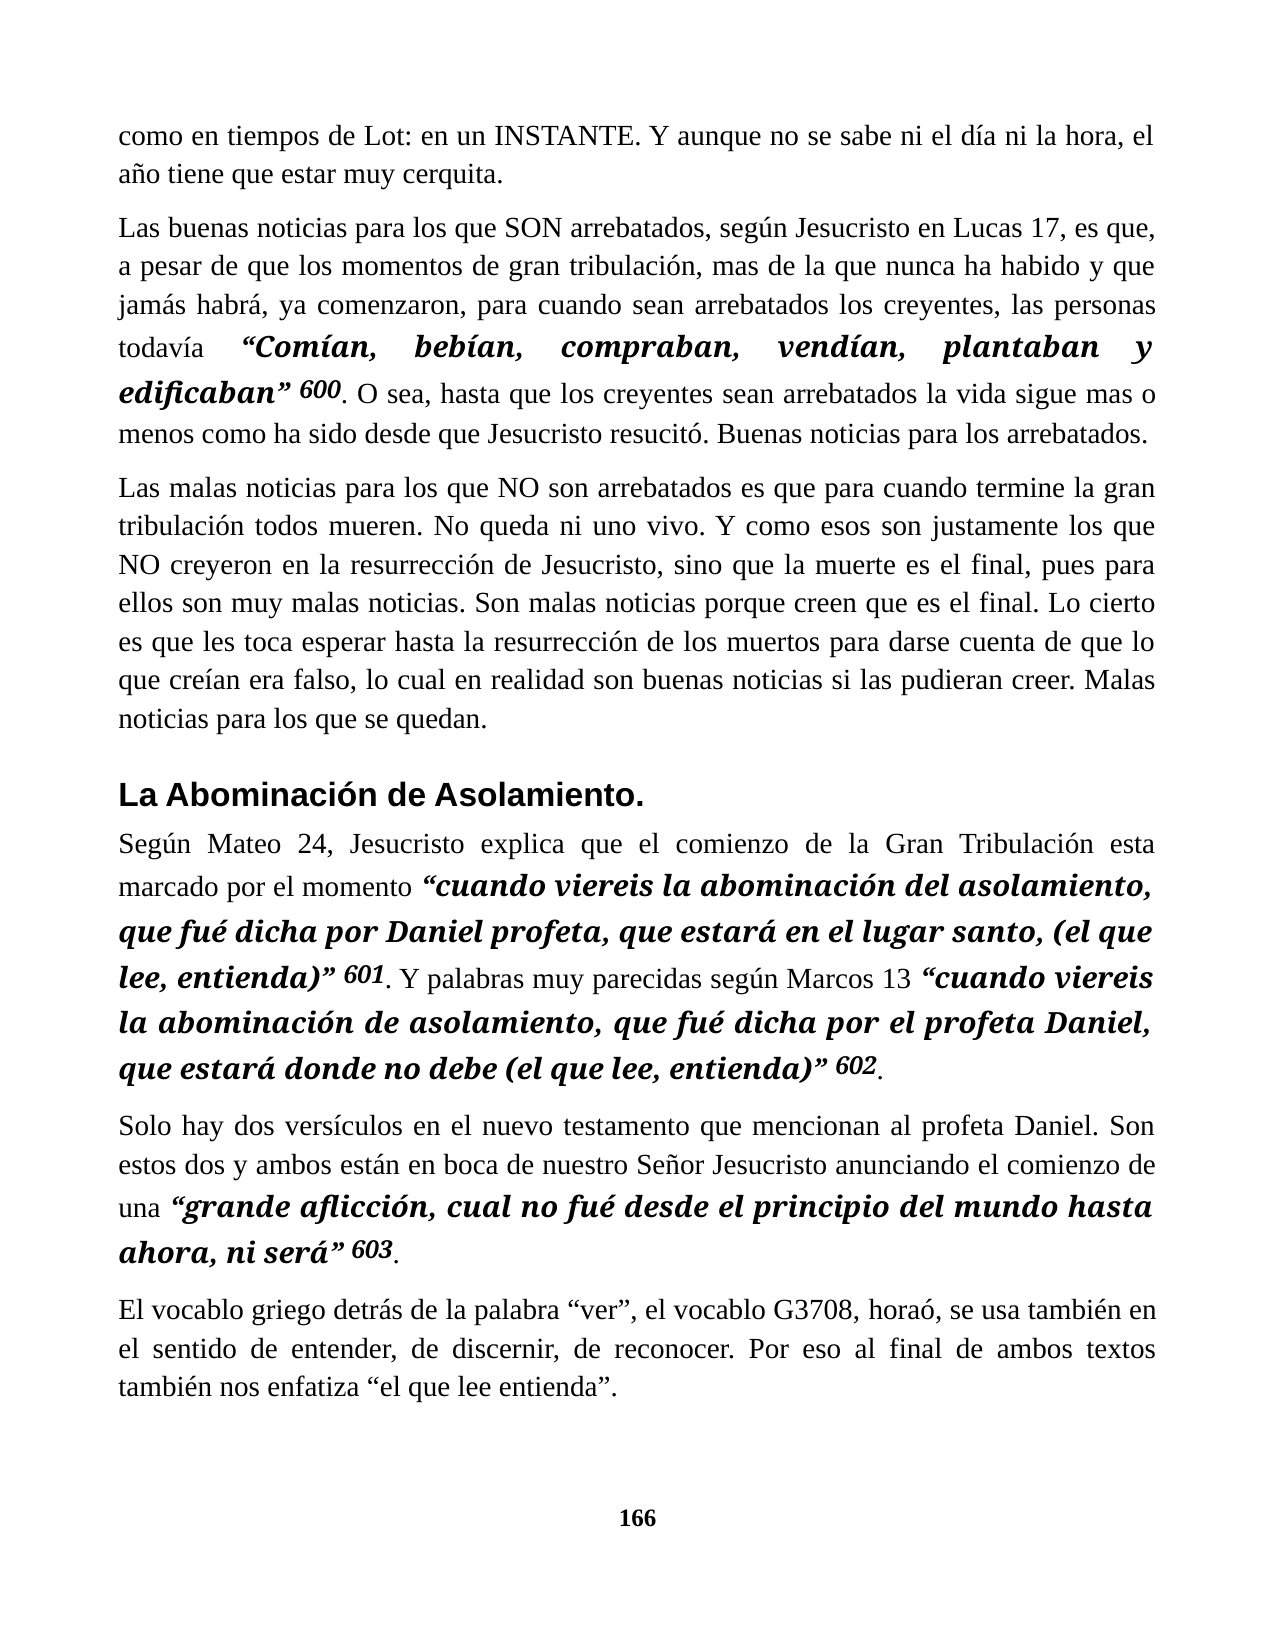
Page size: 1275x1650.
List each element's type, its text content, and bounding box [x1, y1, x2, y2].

text Según Mateo 24, Jesucristo explica que el comienzo de la Gran Tribulación esta marcado por el momento “cuando viereis la abominación del asolamiento, que fué dicha por Daniel profeta, que estará en el lugar santo, (el que lee, entienda)” . Y palabras muy parecidas según Marcos 13 “cuando viereis la abominación de asolamiento, que fué dicha por el profeta Daniel, que estará donde no debe (el que lee, entienda)” . [118, 826, 1157, 1088]
text como en tiempos de Lot: en un INSTANTE. Y aunque no se sabe ni el día ni la hora, el año tiene que estar muy cerquita. [118, 118, 1157, 190]
text Las malas noticias para los que NO son arrebatados es que para cuando termine la gran tribulación todos mueren. No queda ni uno vivo. Y como esos son justamente los que NO creyeron en la resurrección de Jesucristo, sino que la muerte es el final, pues para ellos son muy malas noticias. Son malas noticias porque creen que es el final. Lo cierto es que les toca esperar hasta la resurrección de los muertos para darse cuenta de que lo que creían era falso, lo cual en realidad son buenas noticias si las pudieran creer. Malas noticias para los que se quedan. [118, 470, 1157, 734]
subtitle La Abominación de Asolamiento. [118, 775, 1157, 814]
text Solo hay dos versículos en el nuevo testamento que mencionan al profeta Daniel. Son estos dos y ambos están en boca de nuestro Señor Jesucristo anunciando el comienzo de una “grande aflicción, cual no fué desde el principio del mundo hasta ahora, ni será” . [118, 1108, 1157, 1272]
text Las buenas noticias para los que SON arrebatados, según Jesucristo en Lucas 17, es que, a pesar de que los momentos de gran tribulación, mas de la que nunca ha habido y que jamás habrá, ya comenzaron, para cuando sean arrebatados los creyentes, las personas todavía “Comían, bebían, compraban, vendían, plantaban y edificaban” . O sea, hasta que los creyentes sean arrebatados la vida sigue mas o menos como ha sido desde que Jesucristo resucitó. Buenas noticias para los arrebatados. [118, 210, 1157, 450]
text El vocablo griego detrás de la palabra “ver”, el vocablo G3708, horaó, se usa también en el sentido de entender, de discernir, de reconocer. Por eso al final de ambos textos también nos enfatiza “el que lee entienda”. [118, 1292, 1157, 1403]
